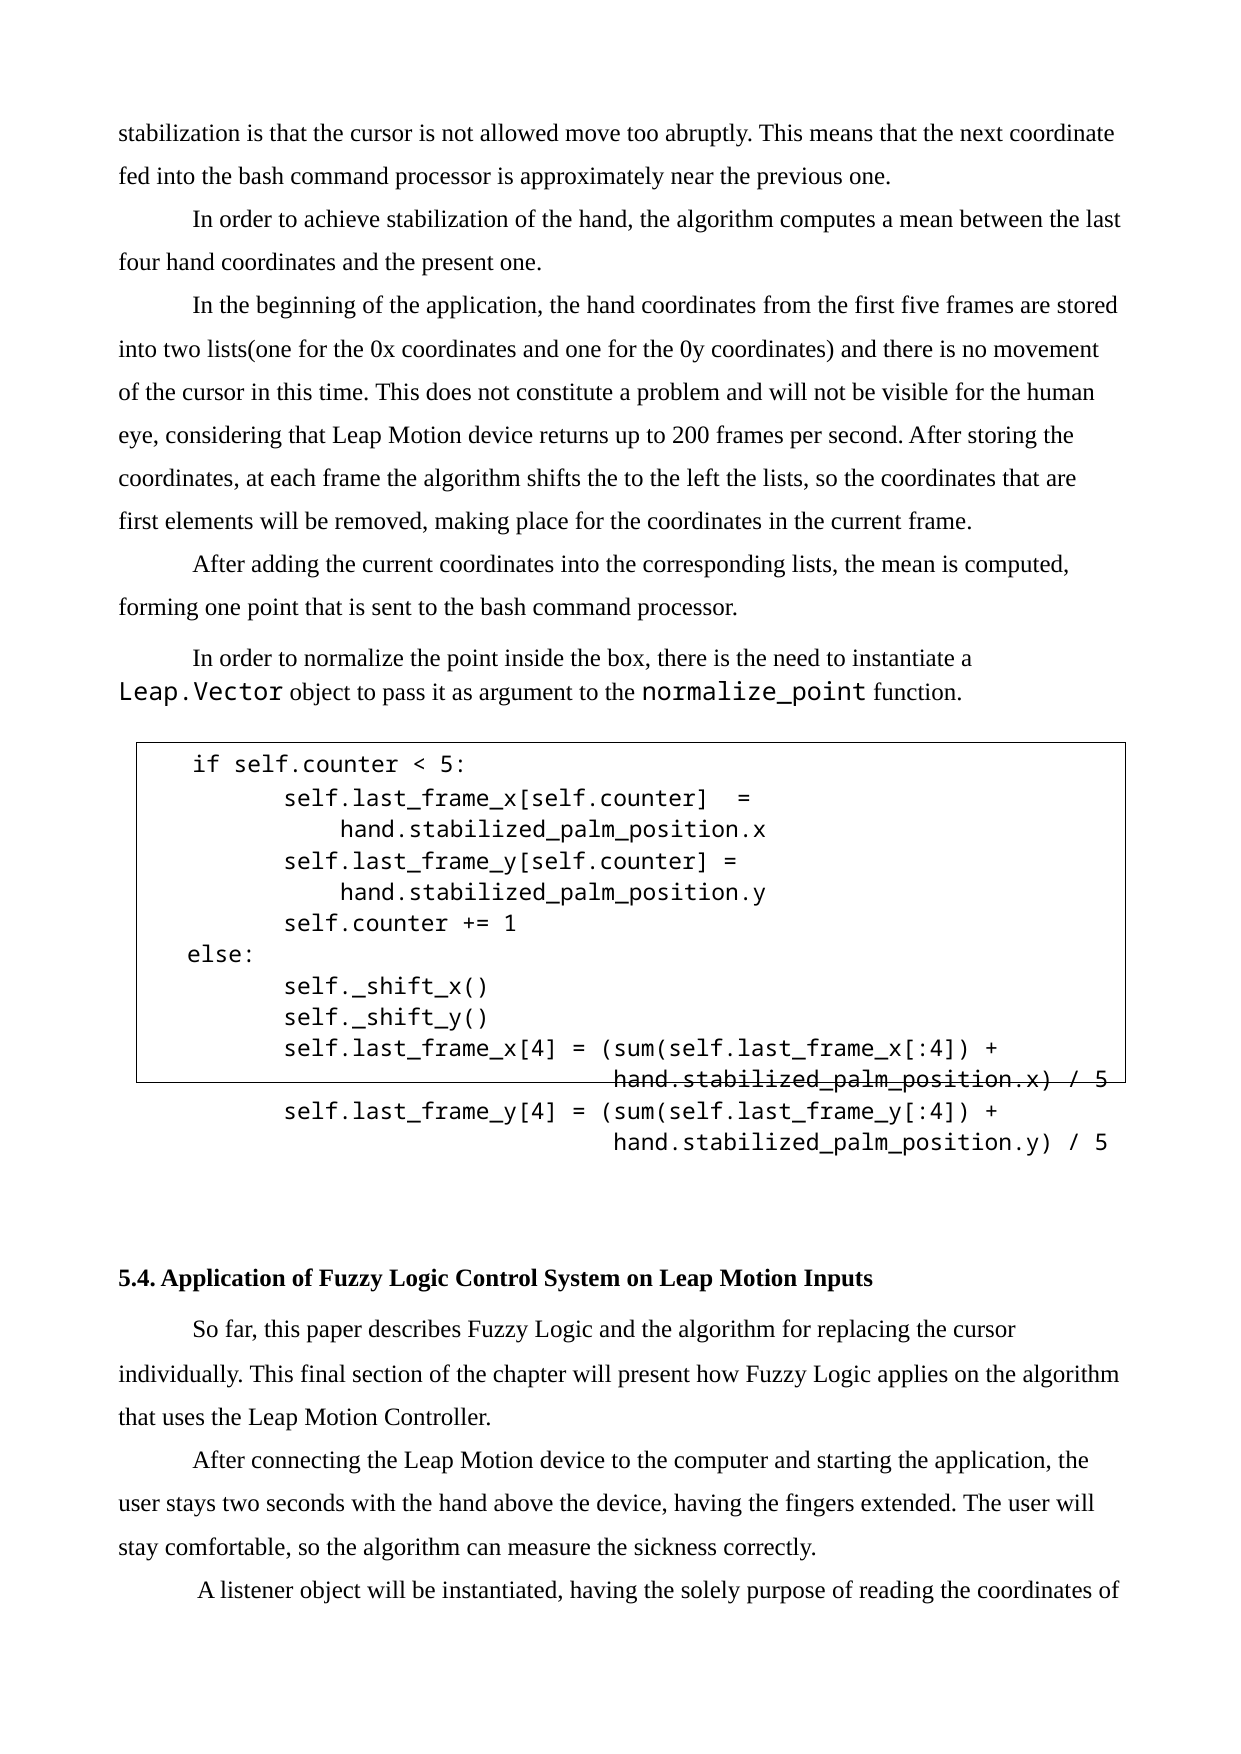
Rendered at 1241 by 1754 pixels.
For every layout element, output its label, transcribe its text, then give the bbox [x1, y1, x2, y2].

text 5.4. Application of Fuzzy Logic Control System on Leap Motion Inputs [118, 1263, 1122, 1292]
text self.last_frame_y[self.counter] = hand.stabilized_palm_position.y [137, 845, 1122, 907]
text self._shift_x() [137, 970, 1122, 1001]
text [118, 1001, 136, 1032]
text if self.counter < 5: [118, 737, 1122, 782]
text In the beginning of the application, the hand coordinates from the first five frames are stored into two lists(one for the 0x coordinates and one for the 0y coordinates) and there is no movement of the cursor in this time. This does not constitute a problem and will not be visible for the human eye, considering that Leap Motion device returns up to 200 frames per second. After storing the coordinates, at each frame the algorithm shifts the to the left the lists, so the coordinates that are first elements will be removed, making place for the coordinates in the current frame. [118, 291, 1122, 535]
text After connecting the Leap Motion device to the computer and starting the application, the user stays two seconds with the hand above the device, having the fingers extended. The user will stay comfortable, so the algorithm can measure the sickness correctly. [118, 1445, 1122, 1560]
text In order to normalize the point inside the box, there is the need to instantiate a Leap.Vector object to pass it as argument to the normalize_point function. [118, 636, 1122, 708]
text In order to achieve stabilization of the hand, the algorithm computes a mean between the last four hand coordinates and the present one. [118, 204, 1122, 276]
text hand.stabilized_palm_position.y) / 5 [118, 1126, 1122, 1157]
text self._shift_y() [137, 1001, 1122, 1032]
text stabilization is that the cursor is not allowed move too abruptly. This means that the next coordinate fed into the bash command processor is approximately near the previous one. [118, 118, 1122, 190]
text self.last_frame_x[4] = (sum(self.last_frame_x[:4]) + [137, 1032, 1122, 1063]
text [118, 938, 136, 970]
text hand.stabilized_palm_position.x) / 5 [118, 1063, 1122, 1095]
text [118, 907, 136, 938]
text self.counter += 1 [137, 907, 1122, 938]
text else: [137, 938, 1122, 970]
text [118, 970, 136, 1001]
text After adding the current coordinates into the corresponding lists, the mean is computed, forming one point that is sent to the bash command processor. [118, 549, 1122, 621]
text self.last_frame_x[self.counter] = hand.stabilized_palm_position.x [137, 782, 1122, 845]
text self.last_frame_y[4] = (sum(self.last_frame_y[:4]) + [118, 1095, 1122, 1126]
text So far, this paper describes Fuzzy Logic and the algorithm for replacing the cursor individually. This final section of the chapter will present how Fuzzy Logic applies on the algorithm that uses the Leap Motion Controller. [118, 1306, 1122, 1431]
text A listener object will be instantiated, having the solely purpose of reading the coordinates of [118, 1575, 1122, 1603]
